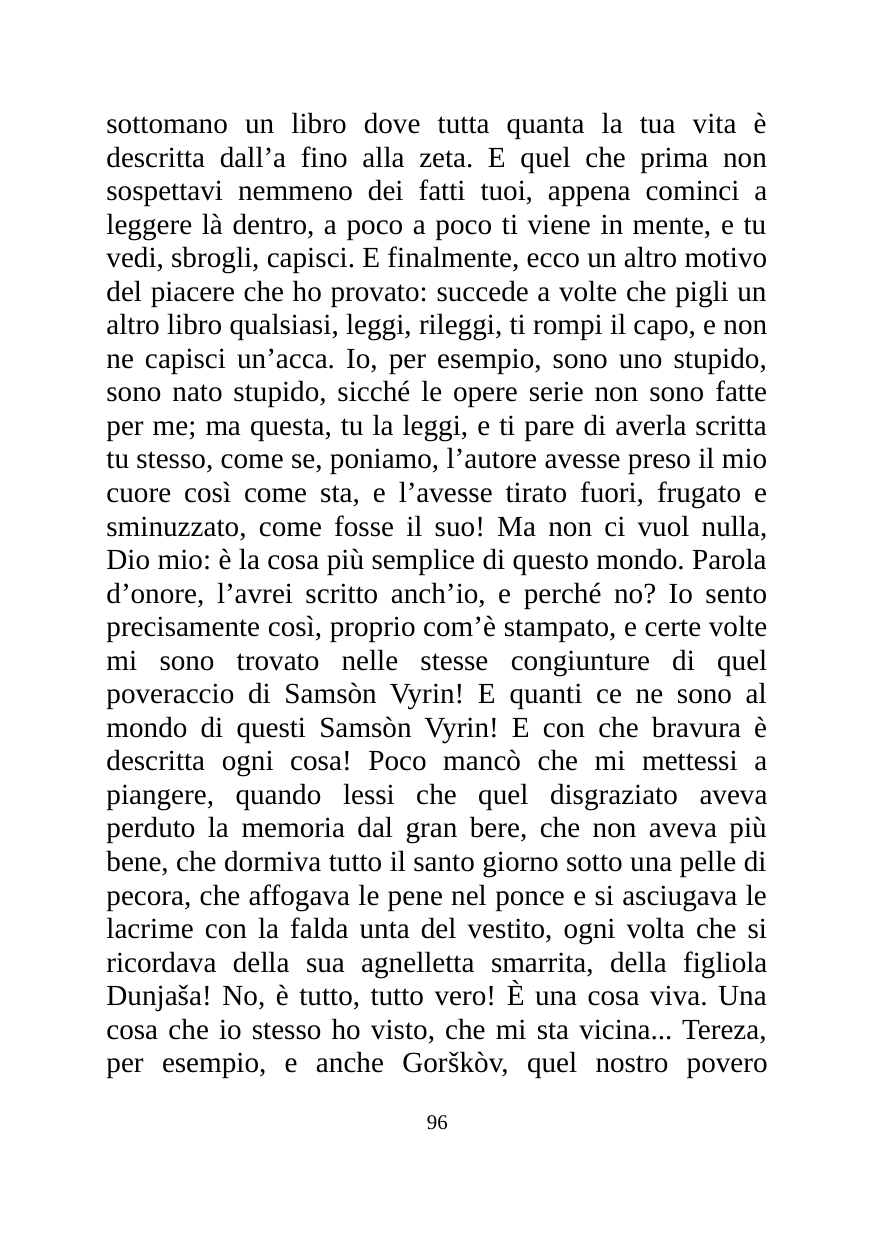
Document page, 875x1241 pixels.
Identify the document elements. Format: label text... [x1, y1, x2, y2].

text sottomano un libro dove tutta quanta la tua vita è descritta dall’a fino alla zeta. E quel che prima non sospettavi nemmeno dei fatti tuoi, appena cominci a leggere là dentro, a poco a poco ti viene in mente, e tu vedi, sbrogli, capisci. E finalmente, ecco un altro motivo del piacere che ho provato: succede a volte che pigli un altro libro qualsiasi, leggi, rileggi, ti rompi il capo, e non ne capisci un’acca. Io, per esempio, sono uno stupido, sono nato stupido, sicché le opere serie non sono fatte per me; ma questa, tu la leggi, e ti pare di averla scritta tu stesso, come se, poniamo, l’autore avesse preso il mio cuore così come sta, e l’avesse tirato fuori, frugato e sminuzzato, come fosse il suo! Ma non ci vuol nulla, Dio mio: è la cosa più semplice di questo mondo. Parola d’onore, l’avrei scritto anch’io, e perché no? Io sento precisamente così, proprio com’è stampato, e certe volte mi sono trovato nelle stesse congiunture di quel poveraccio di Samsòn Vyrin! E quanti ce ne sono al mondo di questi Samsòn Vyrin! E con che bravura è descritta ogni cosa! Poco mancò che mi mettessi a piangere, quando lessi che quel disgraziato aveva perduto la memoria dal gran bere, che non aveva più bene, che dormiva tutto il santo giorno sotto una pelle di pecora, che affogava le pene nel ponce e si asciugava le lacrime con la falda unta del vestito, ogni volta che si ricordava della sua agnelletta smarrita, della figliola Dunjaša! No, è tutto, tutto vero! È una cosa viva. Una cosa che io stesso ho visto, che mi sta vicina... Tereza, per esempio, e anche Gorškòv, quel nostro povero [106, 106, 768, 1079]
